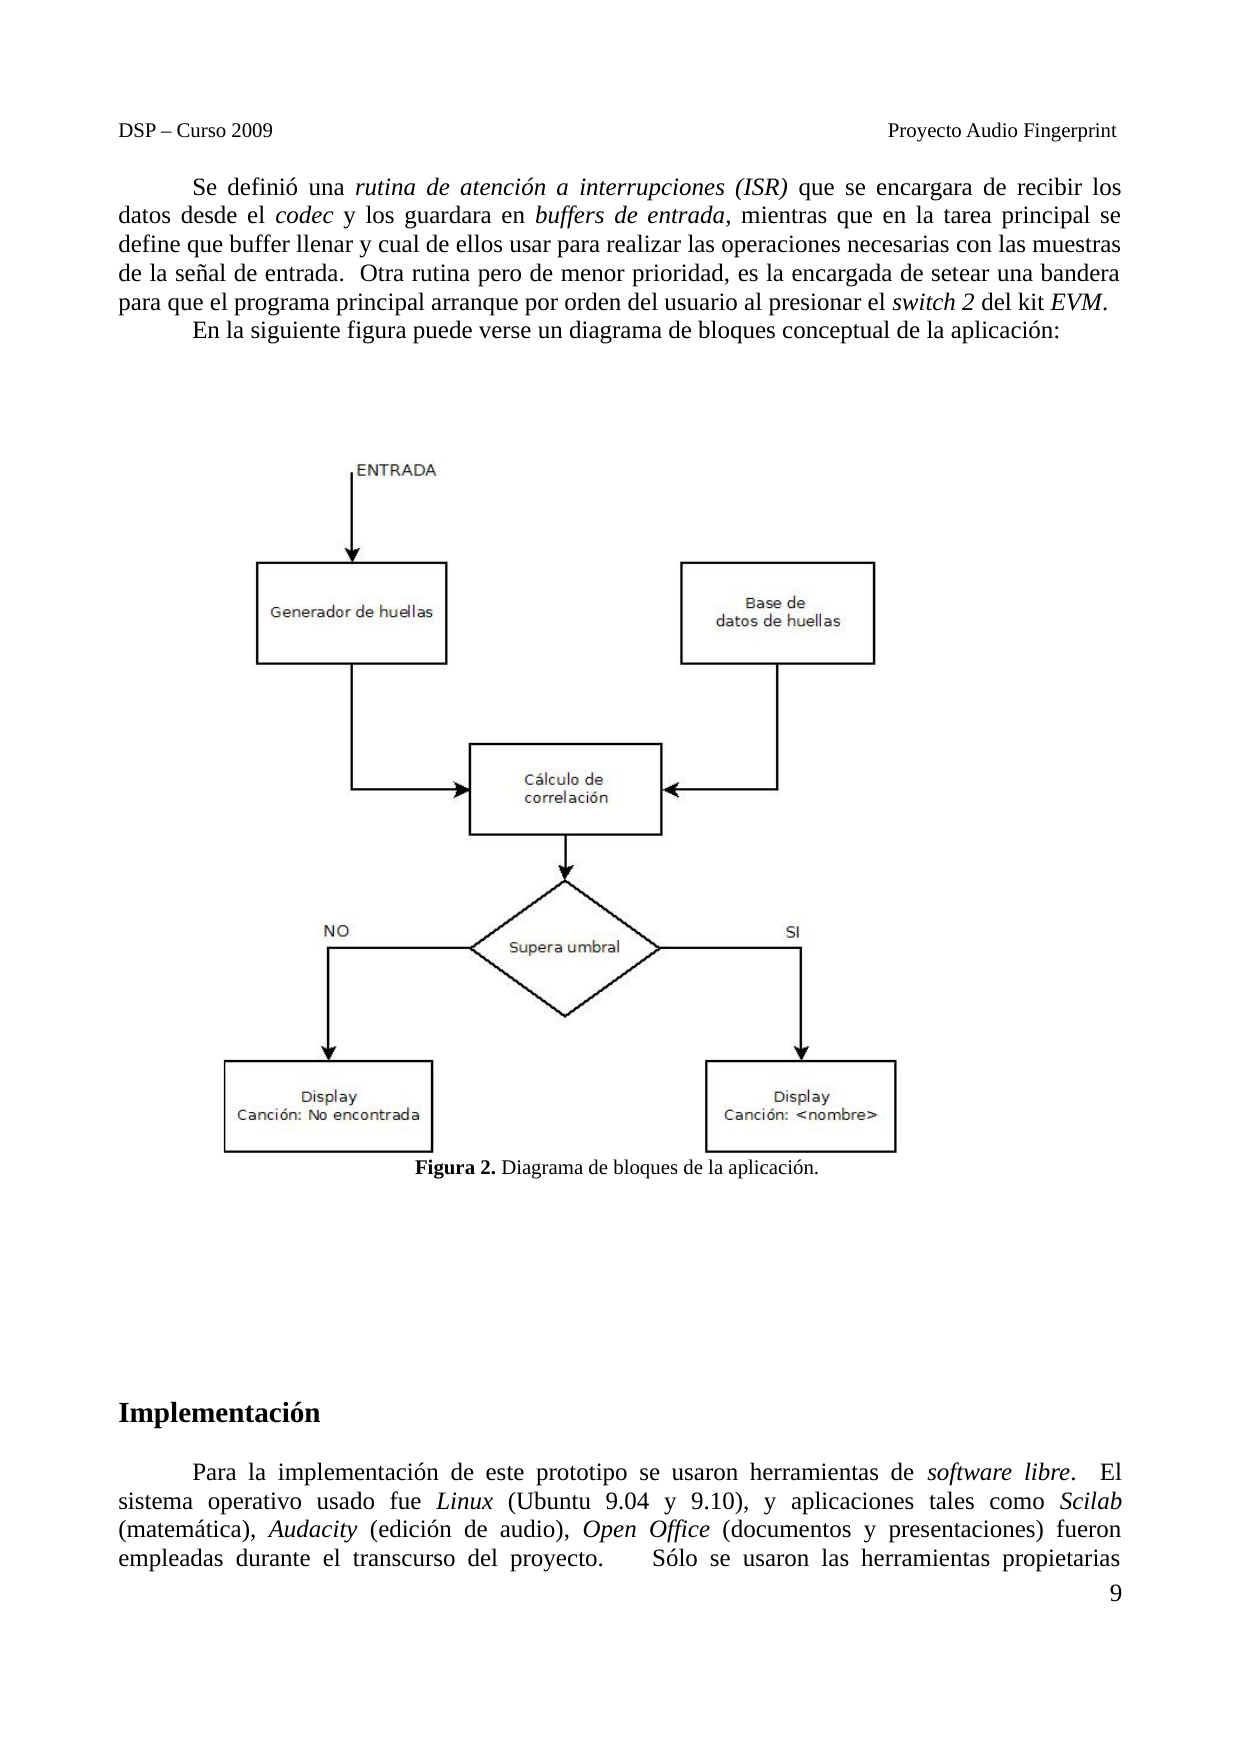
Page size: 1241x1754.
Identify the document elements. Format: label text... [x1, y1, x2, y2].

text Se definió una rutina de atención a interrupciones (ISR) que se encargara de recibir los datos desde el codec y los guardara en buffers de entrada, mientras que en la tarea principal se define que buffer llenar y cual de ellos usar para realizar las operaciones necesarias con las muestras de la señal de entrada. Otra rutina pero de menor prioridad, es la encargada de setear una bandera para que el programa principal arranque por orden del usuario al presionar el switch 2 del kit EVM. [118, 172, 1122, 315]
text En la siguiente figura puede verse un diagrama de bloques conceptual de la aplicación: [118, 315, 1122, 344]
text Figura 2. Diagrama de bloques de la aplicación. [118, 1154, 1122, 1179]
picture [223, 461, 898, 1154]
text Implementación [118, 1395, 1122, 1428]
text Para la implementación de este prototipo se usaron herramientas de software libre. El sistema operativo usado fue Linux (Ubuntu 9.04 y 9.10), y aplicaciones tales como Scilab (matemática), Audacity (edición de audio), Open Office (documentos y presentaciones) fueron empleadas durante el transcurso del proyecto. Sólo se usaron las herramientas propietarias [118, 1457, 1122, 1572]
